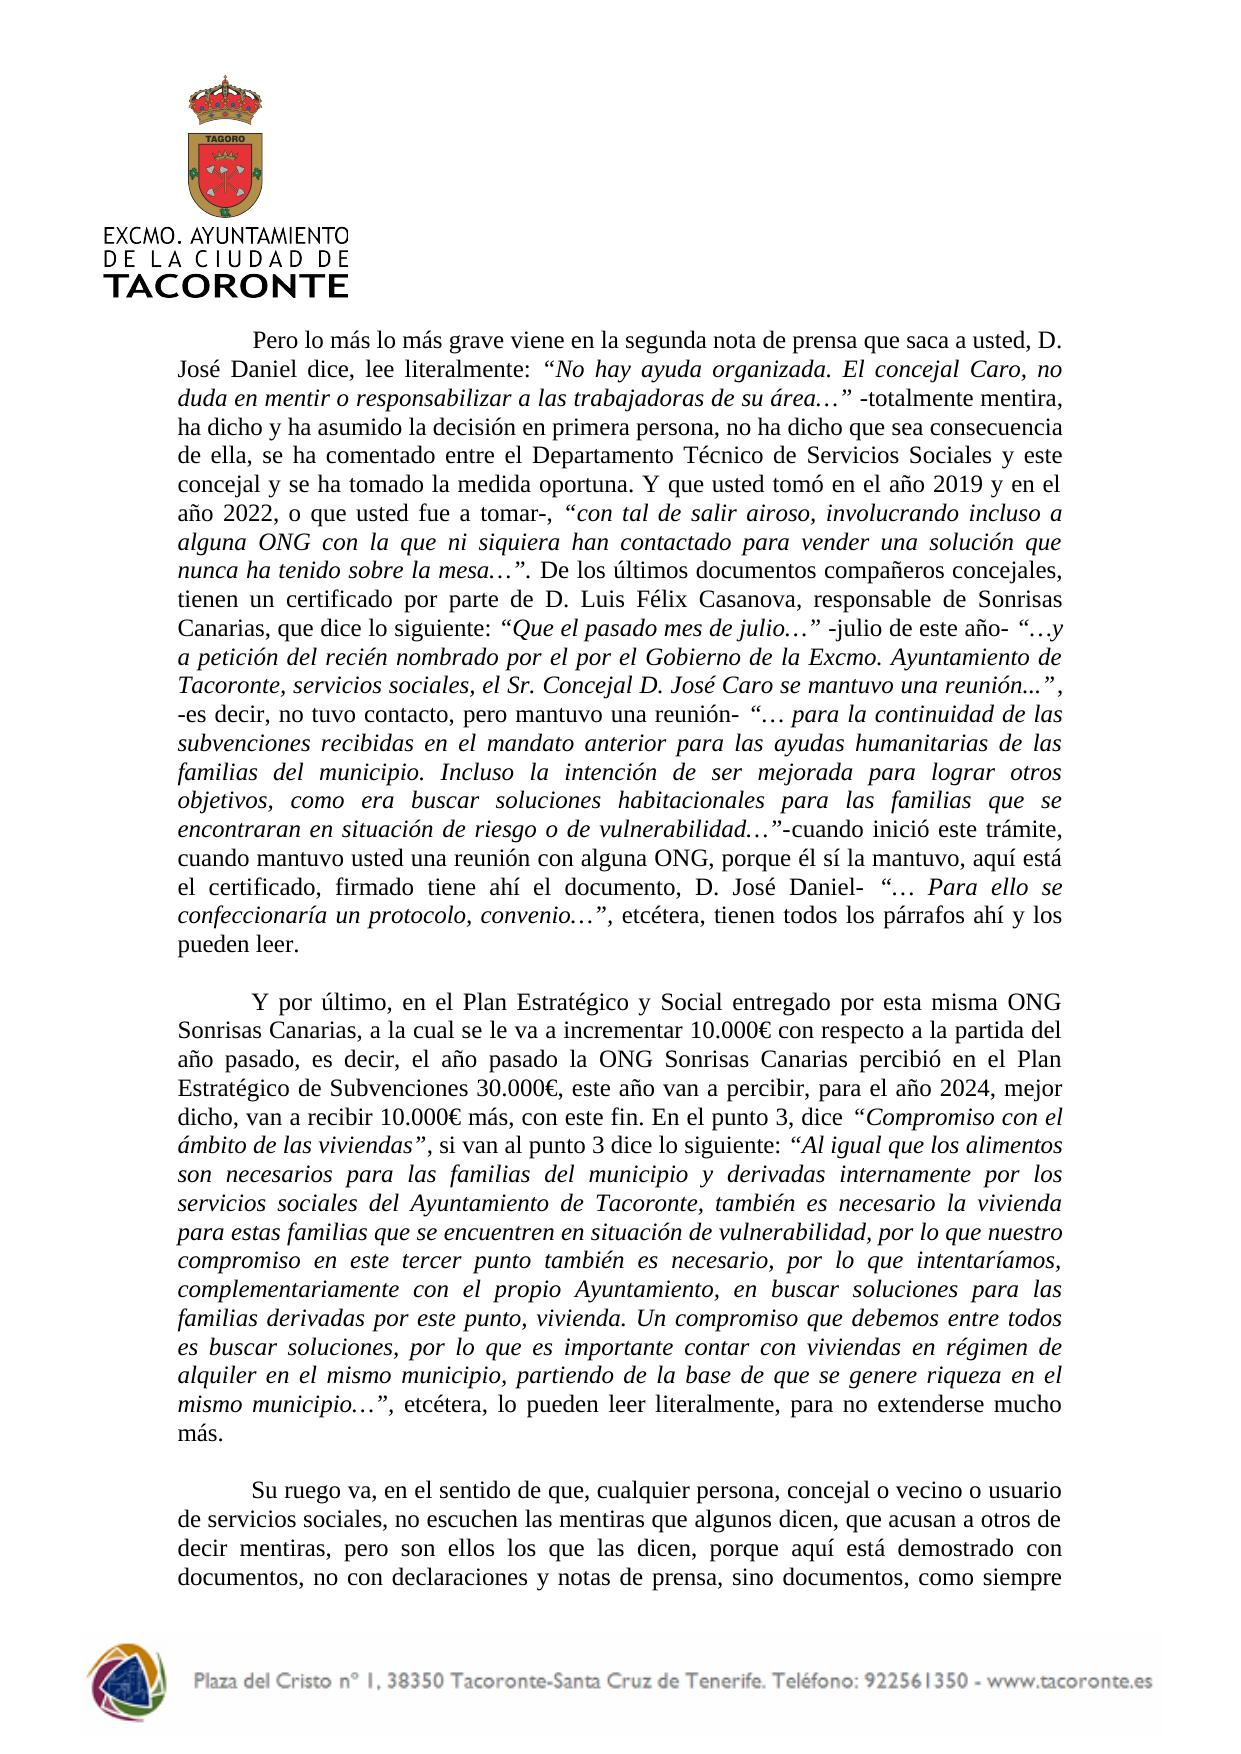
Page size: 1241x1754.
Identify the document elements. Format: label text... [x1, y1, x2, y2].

text Y por último, en el Plan Estratégico y Social entregado por esta misma ONG Sonrisas Canarias, a la cual se le va a incrementar 10.000€ con respecto a la partida del año pasado, es decir, el año pasado la ONG Sonrisas Canarias percibió en el Plan Estratégico de Subvenciones 30.000€, este año van a percibir, para el año 2024, mejor dicho, van a recibir 10.000€ más, con este fin. En el punto 3, dice “Compromiso con el ámbito de las viviendas”, si van al punto 3 dice lo siguiente: “Al igual que los alimentos son necesarios para las familias del municipio y derivadas internamente por los servicios sociales del Ayuntamiento de Tacoronte, también es necesario la vivienda para estas familias que se encuentren en situación de vulnerabilidad, por lo que nuestro compromiso en este tercer punto también es necesario, por lo que intentaríamos, complementariamente con el propio Ayuntamiento, en buscar soluciones para las familias derivadas por este punto, vivienda. Un compromiso que debemos entre todos es buscar soluciones, por lo que es importante contar con viviendas en régimen de alquiler en el mismo municipio, partiendo de la base de que se genere riqueza en el mismo municipio…”, etcétera, lo pueden leer literalmente, para no extenderse mucho más. [177, 987, 1063, 1447]
text Su ruego va, en el sentido de que, cualquier persona, concejal o vecino o usuario de servicios sociales, no escuchen las mentiras que algunos dicen, que acusan a otros de decir mentiras, pero son ellos los que las dicen, porque aquí está demostrado con documentos, no con declaraciones y notas de prensa, sino documentos, como siempre [177, 1475, 1063, 1590]
picture [80, 1630, 1163, 1737]
picture [103, 75, 348, 298]
text Pero lo más lo más grave viene en la segunda nota de prensa que saca a usted, D. José Daniel dice, lee literalmente: “No hay ayuda organizada. El concejal Caro, no duda en mentir o responsabilizar a las trabajadoras de su área…” -totalmente mentira, ha dicho y ha asumido la decisión en primera persona, no ha dicho que sea consecuencia de ella, se ha comentado entre el Departamento Técnico de Servicios Sociales y este concejal y se ha tomado la medida oportuna. Y que usted tomó en el año 2019 y en el año 2022, o que usted fue a tomar-, “con tal de salir airoso, involucrando incluso a alguna ONG con la que ni siquiera han contactado para vender una solución que nunca ha tenido sobre la mesa…”. De los últimos documentos compañeros concejales, tienen un certificado por parte de D. Luis Félix Casanova, responsable de Sonrisas Canarias, que dice lo siguiente: “Que el pasado mes de julio…” -julio de este año- “…y a petición del recién nombrado por el por el Gobierno de la Excmo. Ayuntamiento de Tacoronte, servicios sociales, el Sr. Concejal D. José Caro se mantuvo una reunión...”, -es decir, no tuvo contacto, pero mantuvo una reunión- “… para la continuidad de las subvenciones recibidas en el mandato anterior para las ayudas humanitarias de las familias del municipio. Incluso la intención de ser mejorada para lograr otros objetivos, como era buscar soluciones habitacionales para las familias que se encontraran en situación de riesgo o de vulnerabilidad…”-cuando inició este trámite, cuando mantuvo usted una reunión con alguna ONG, porque él sí la mantuvo, aquí está el certificado, firmado tiene ahí el documento, D. José Daniel- “… Para ello se confeccionaría un protocolo, convenio…”, etcétera, tienen todos los párrafos ahí y los pueden leer. [177, 325, 1063, 958]
